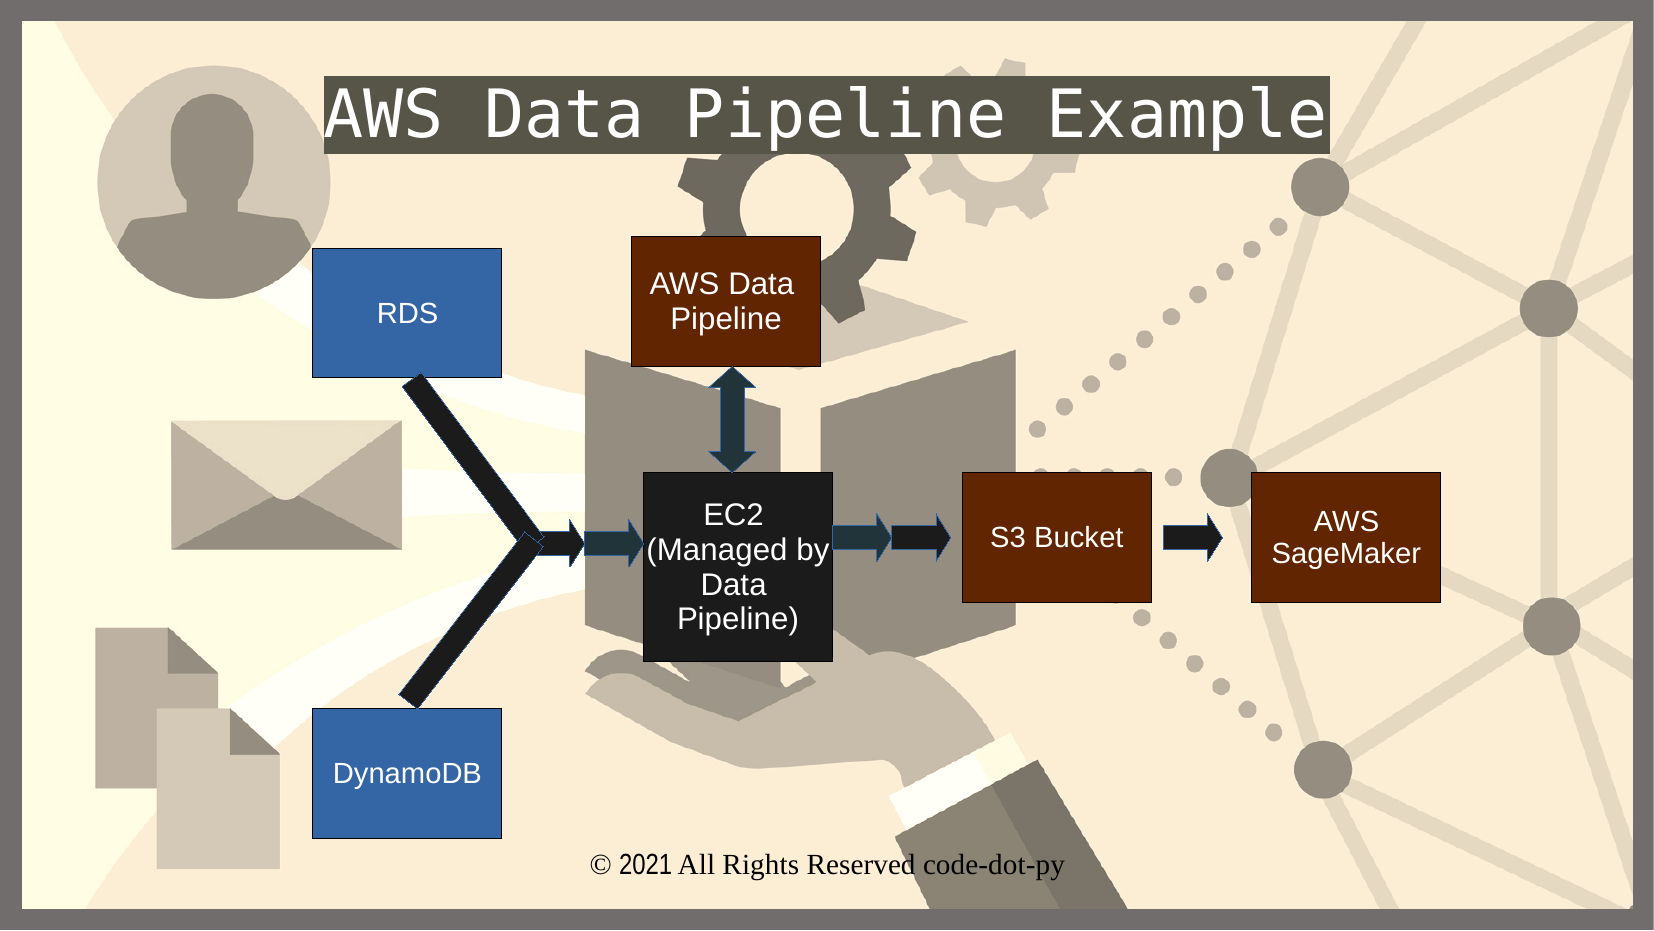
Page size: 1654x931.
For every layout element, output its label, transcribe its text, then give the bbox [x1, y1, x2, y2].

text_box S3 Bucket [962, 472, 1152, 603]
text_box DynamoDB [312, 708, 502, 839]
text_box AWS Data Pipeline [631, 236, 821, 367]
text_box RDS [312, 248, 502, 378]
text_box [1163, 513, 1223, 562]
picture [0, 0, 1654, 930]
text_box EC2 (Managed by Data Pipeline) [643, 472, 833, 662]
text_box [398, 372, 644, 709]
text_box [708, 366, 756, 473]
text_box [832, 513, 951, 562]
text_box AWS SageMaker [1251, 472, 1441, 603]
title AWS Data Pipeline Example [82, 37, 1571, 193]
